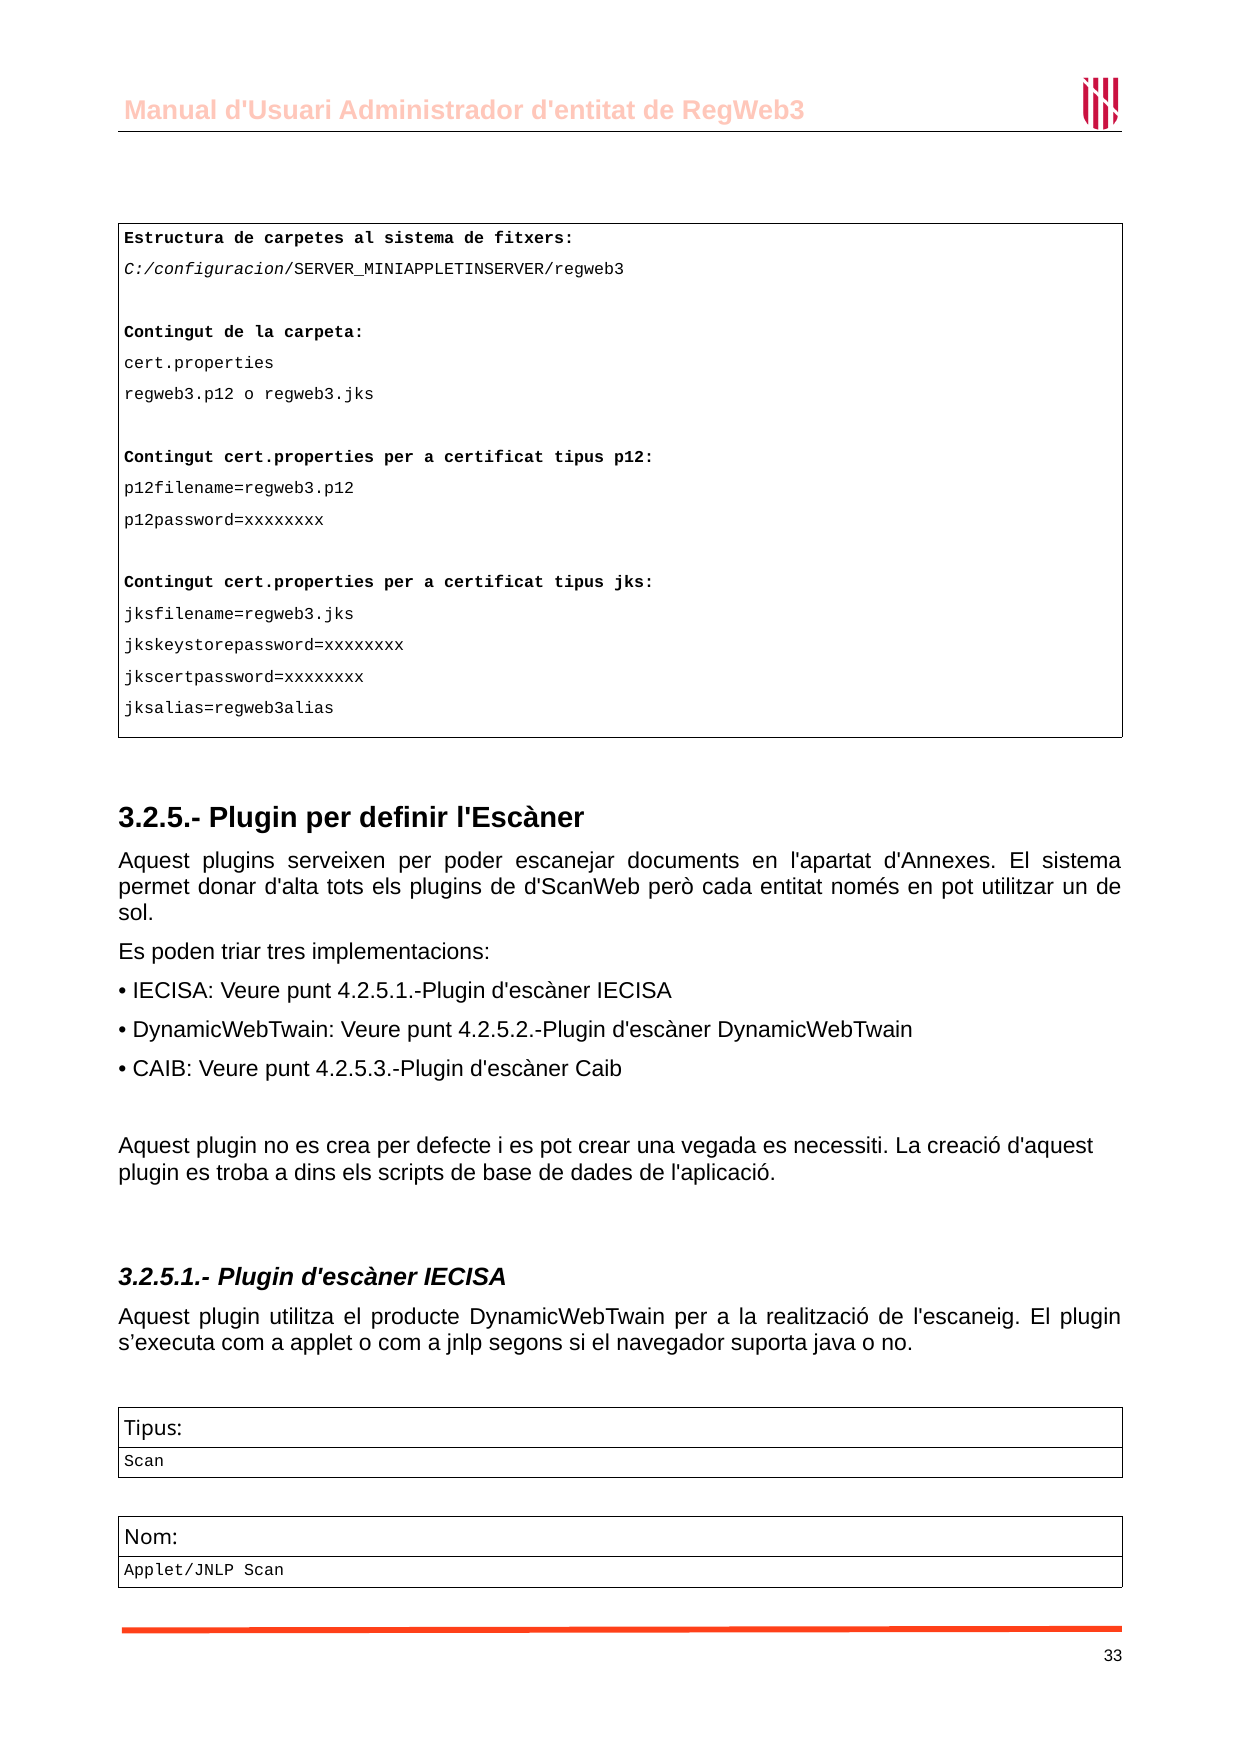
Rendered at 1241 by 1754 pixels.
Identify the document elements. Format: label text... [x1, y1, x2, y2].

text • DynamicWebTwain: Veure punt 4.2.5.2.-Plugin d'escàner DynamicWebTwain [118, 1016, 1122, 1042]
subtitle Plugin d'escàner IECISA [118, 1261, 1122, 1290]
text • CAIB: Veure punt 4.2.5.3.-Plugin d'escàner Caib [118, 1055, 1122, 1081]
text Aquest plugin utilitza el producte DynamicWebTwain per a la realització de l'escaneig. El plugin s’executa com a applet o com a jnlp segons si el navegador suporta java o no. [118, 1303, 1122, 1355]
table_cell Estructura de carpetes al sistema de fitxers: C:/configuracion/SERVER_MINIAPPLETINSERVER/regweb3 Contingut de la carpeta: cert.properties regweb3.p12 o regweb3.jks Contingut cert.properties per a certificat tipus p12: p12filename=regweb3.p12 p12password=xxxxxxxx Contingut cert.properties per a certificat tipus jks: jksfilename=regweb3.jks jkskeystorepassword=xxxxxxxx jkscertpassword=xxxxxxxx jksalias=regweb3alias [119, 224, 1122, 737]
picture [1080, 76, 1121, 131]
table_cell Scan [119, 1448, 1122, 1477]
table_cell Applet/JNLP Scan [119, 1557, 1122, 1587]
table_header Nom: [119, 1517, 1122, 1556]
text Aquest plugins serveixen per poder escanejar documents en l'apartat d'Annexes. El sistema permet donar d'alta tots els plugins de d'ScanWeb però cada entitat només en pot utilitzar un de sol. [118, 847, 1122, 926]
text Es poden triar tres implementacions: [118, 938, 1122, 964]
table_header Tipus: [119, 1408, 1122, 1447]
text • IECISA: Veure punt 4.2.5.1.-Plugin d'escàner IECISA [118, 977, 1122, 1003]
text Aquest plugin no es crea per defecte i es pot crear una vegada es necessiti. La creació d'aquest plugin es troba a dins els scripts de base de dades de l'aplicació. [118, 1132, 1122, 1185]
subtitle Plugin per definir l'Escàner [118, 801, 1122, 834]
